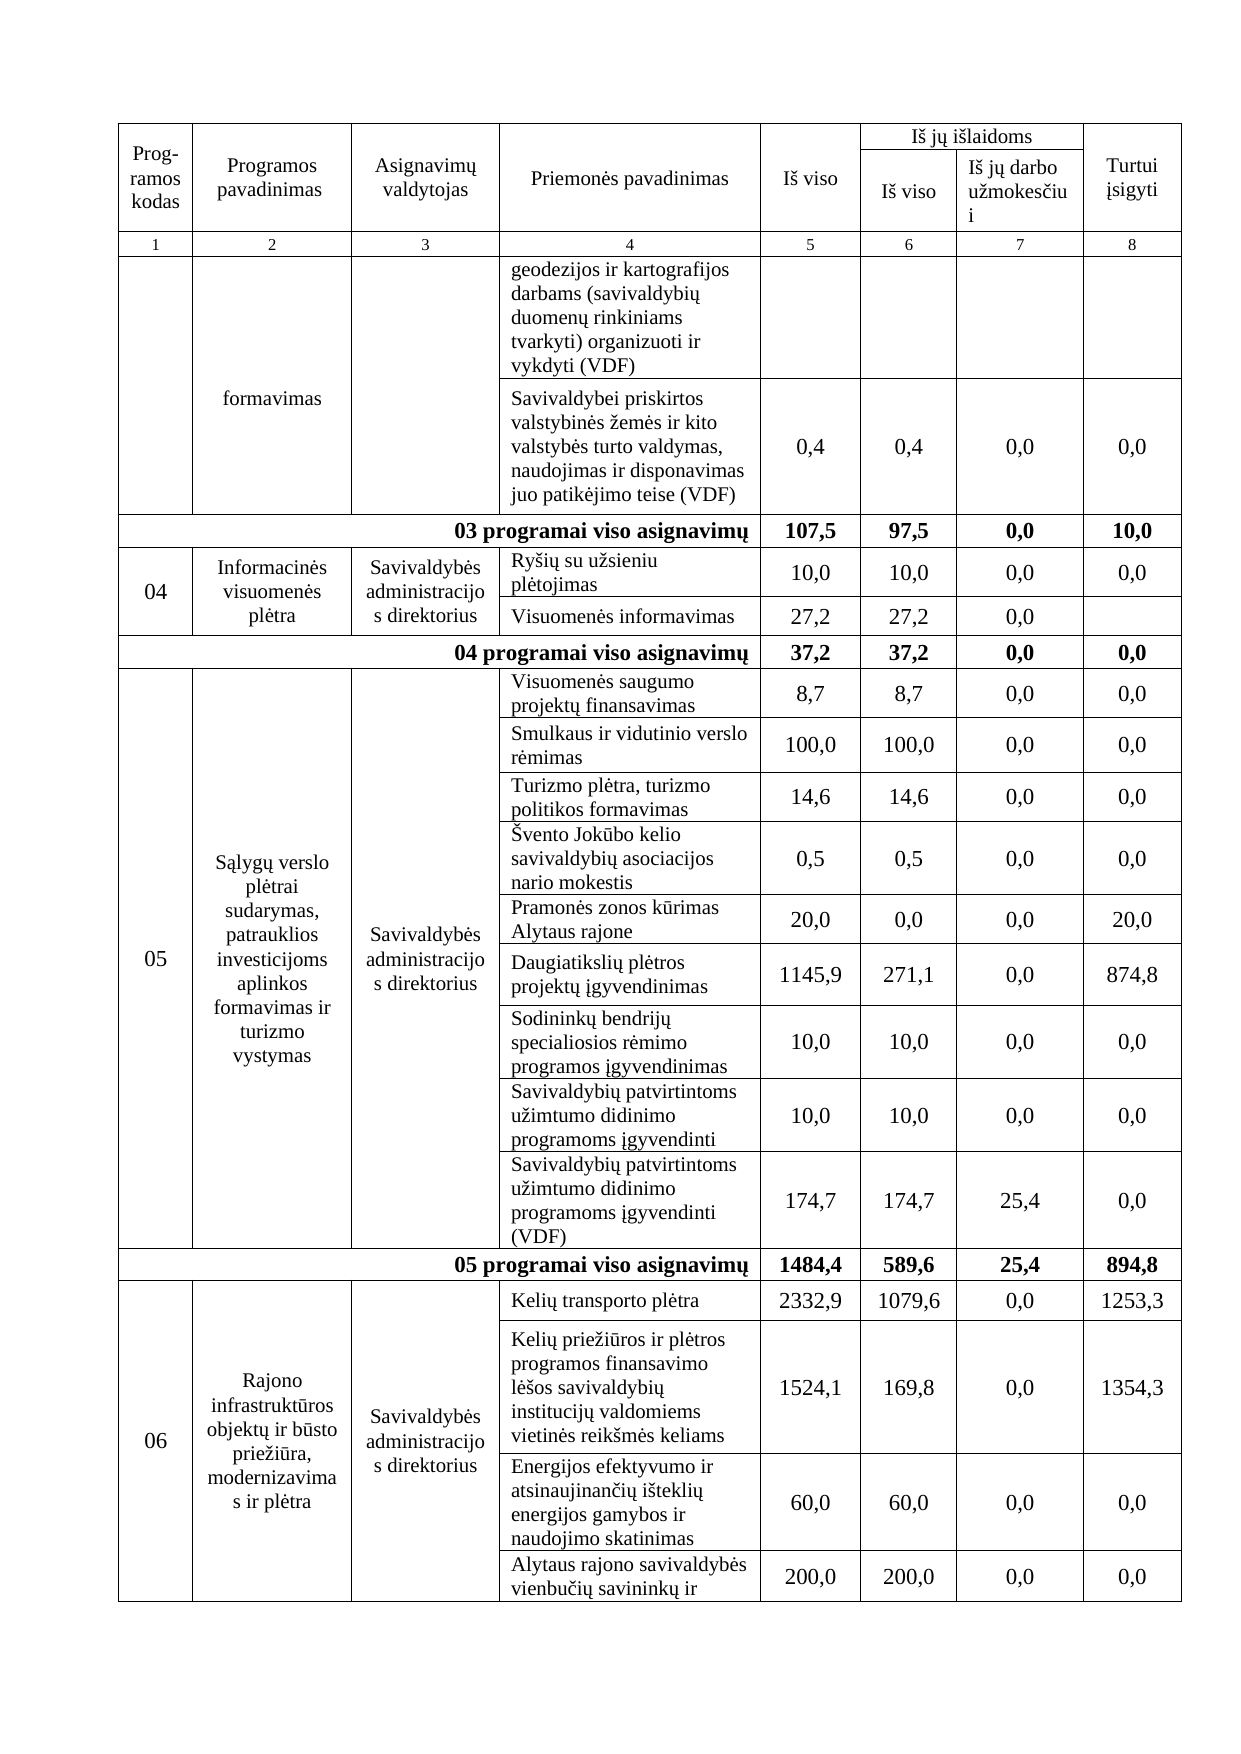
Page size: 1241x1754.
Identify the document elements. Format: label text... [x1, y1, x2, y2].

table_cell 0,0 [957, 669, 1083, 717]
table_header Asignavimų valdytojas [352, 124, 499, 231]
table_cell Kelių priežiūros ir plėtros programos finansavimo lėšos savivaldybių institucijų valdomiems vietinės reikšmės keliams [500, 1321, 760, 1453]
table_cell Savivaldybių patvirtintoms užimtumo didinimo programoms įgyvendinti [500, 1079, 760, 1151]
table_header Programos pavadinimas [193, 124, 351, 231]
table_cell 100,0 [861, 718, 956, 772]
table_cell 1145,9 [761, 944, 860, 1004]
table_cell [352, 257, 499, 514]
table_cell Švento Jokūbo kelio savivaldybių asociacijos nario mokestis [500, 822, 760, 894]
table_cell 05 [119, 669, 192, 1248]
table_cell 37,2 [861, 636, 956, 668]
table_cell 0,0 [1084, 669, 1181, 717]
table_cell 0,0 [957, 895, 1083, 943]
table_cell 0,0 [957, 379, 1083, 514]
table_cell 0,0 [1084, 822, 1181, 894]
table_cell 14,6 [761, 773, 860, 821]
table_cell 1253,3 [1084, 1281, 1181, 1320]
table_cell 60,0 [761, 1454, 860, 1550]
table_cell 04 programai viso asignavimų [119, 636, 760, 668]
table_cell 271,1 [861, 944, 956, 1004]
table_cell Iš jų darbo užmokesčiui [957, 150, 1083, 231]
table_cell 200,0 [761, 1551, 860, 1601]
table_cell Energijos efektyvumo ir atsinaujinančių išteklių energijos gamybos ir naudojimo skatinimas [500, 1454, 760, 1550]
table_cell 2 [193, 232, 351, 256]
table_cell 0,0 [957, 636, 1083, 668]
table_cell 4 [500, 232, 760, 256]
table_cell 10,0 [761, 1079, 860, 1151]
table_cell 0,0 [957, 1006, 1083, 1078]
table_cell Pramonės zonos kūrimas Alytaus rajone [500, 895, 760, 943]
table_cell Sąlygų verslo plėtrai sudarymas, patrauklios investicijoms aplinkos formavimas ir turizmo vystymas [193, 669, 351, 1248]
table_cell 200,0 [861, 1551, 956, 1601]
table_cell Savivaldybės administracijos direktorius [352, 548, 499, 635]
table_cell 06 [119, 1281, 192, 1601]
table_cell 0,0 [1084, 636, 1181, 668]
table_cell 10,0 [861, 548, 956, 596]
table_cell 6 [861, 232, 956, 256]
table_cell Daugiatikslių plėtros projektų įgyvendinimas [500, 944, 760, 1004]
table_cell 25,4 [957, 1152, 1083, 1248]
table_cell [119, 257, 192, 514]
table_cell 874,8 [1084, 944, 1181, 1004]
table_cell 27,2 [861, 597, 956, 635]
table_cell 10,0 [761, 1006, 860, 1078]
table_cell 100,0 [761, 718, 860, 772]
table_cell 2332,9 [761, 1281, 860, 1320]
table_cell 1524,1 [761, 1321, 860, 1453]
table_cell 0,0 [957, 548, 1083, 596]
table_cell 169,8 [861, 1321, 956, 1453]
table_cell 8,7 [861, 669, 956, 717]
table_cell 0,0 [1084, 1152, 1181, 1248]
table_cell 60,0 [861, 1454, 956, 1550]
table_cell 0,5 [761, 822, 860, 894]
table_cell formavimas [193, 257, 351, 514]
table_cell 589,6 [861, 1249, 956, 1279]
table_cell 0,0 [1084, 1079, 1181, 1151]
table_cell Savivaldybės administracijos direktorius [352, 1281, 499, 1601]
table_cell 10,0 [1084, 515, 1181, 547]
table_cell 1079,6 [861, 1281, 956, 1320]
table_cell Sodininkų bendrijų specialiosios rėmimo programos įgyvendinimas [500, 1006, 760, 1078]
table_cell 0,0 [1084, 718, 1181, 772]
table_cell [861, 257, 956, 377]
table_cell 0,0 [1084, 379, 1181, 514]
table_cell 0,0 [957, 944, 1083, 1004]
table_cell 174,7 [761, 1152, 860, 1248]
table_cell [1084, 597, 1181, 635]
table_cell 05 programai viso asignavimų [119, 1249, 760, 1279]
table_cell 1354,3 [1084, 1321, 1181, 1453]
table_cell Turizmo plėtra, turizmo politikos formavimas [500, 773, 760, 821]
table_header Turtui įsigyti [1084, 124, 1181, 231]
table_cell 3 [352, 232, 499, 256]
table_cell 14,6 [861, 773, 956, 821]
table_cell 0,0 [957, 773, 1083, 821]
table_cell Informacinės visuomenės plėtra [193, 548, 351, 635]
table_cell 1 [119, 232, 192, 256]
table_cell 04 [119, 548, 192, 635]
table_cell 8 [1084, 232, 1181, 256]
table_cell 0,0 [957, 718, 1083, 772]
table_cell [957, 257, 1083, 377]
table_cell 0,0 [1084, 1551, 1181, 1601]
table_cell 0,0 [957, 1454, 1083, 1550]
table_cell 0,0 [861, 895, 956, 943]
table_cell Iš viso [861, 150, 956, 231]
table_cell geodezijos ir kartografijos darbams (savivaldybių duomenų rinkiniams tvarkyti) organizuoti ir vykdyti (VDF) [500, 257, 760, 377]
table_cell 0,0 [957, 1321, 1083, 1453]
table_cell 894,8 [1084, 1249, 1181, 1279]
table_cell 0,0 [1084, 773, 1181, 821]
table_cell 0,0 [957, 597, 1083, 635]
table_cell 37,2 [761, 636, 860, 668]
table_cell Visuomenės saugumo projektų finansavimas [500, 669, 760, 717]
table_cell Alytaus rajono savivaldybės vienbučių savininkų ir [500, 1551, 760, 1601]
table_cell 0,4 [861, 379, 956, 514]
table_cell 0,0 [1084, 1454, 1181, 1550]
table_cell Visuomenės informavimas [500, 597, 760, 635]
table_cell Smulkaus ir vidutinio verslo rėmimas [500, 718, 760, 772]
table_cell 27,2 [761, 597, 860, 635]
table_cell 107,5 [761, 515, 860, 547]
table_cell 0,0 [957, 1551, 1083, 1601]
table_cell 0,5 [861, 822, 956, 894]
table_cell 0,0 [1084, 1006, 1181, 1078]
table_cell 0,0 [957, 515, 1083, 547]
table_cell 0,0 [957, 822, 1083, 894]
table_cell 5 [761, 232, 860, 256]
table_cell 174,7 [861, 1152, 956, 1248]
table_cell 20,0 [1084, 895, 1181, 943]
table_cell Kelių transporto plėtra [500, 1281, 760, 1320]
table_header Priemonės pavadinimas [500, 124, 760, 231]
table_cell 8,7 [761, 669, 860, 717]
table_cell Savivaldybių patvirtintoms užimtumo didinimo programoms įgyvendinti (VDF) [500, 1152, 760, 1248]
table_cell 10,0 [761, 548, 860, 596]
table_cell 0,0 [1084, 548, 1181, 596]
table_cell 20,0 [761, 895, 860, 943]
table_cell 7 [957, 232, 1083, 256]
table_cell 0,0 [957, 1079, 1083, 1151]
table_header Prog-ramos kodas [119, 124, 192, 231]
table_cell 10,0 [861, 1079, 956, 1151]
table_cell 1484,4 [761, 1249, 860, 1279]
table_cell Savivaldybei priskirtos valstybinės žemės ir kito valstybės turto valdymas, naudojimas ir disponavimas juo patikėjimo teise (VDF) [500, 379, 760, 514]
table_cell 25,4 [957, 1249, 1083, 1279]
table_cell Rajono infrastruktūros objektų ir būsto priežiūra, modernizavimas ir plėtra [193, 1281, 351, 1601]
table_header Iš viso [761, 124, 860, 231]
table_cell [761, 257, 860, 377]
table_cell Savivaldybės administracijos direktorius [352, 669, 499, 1248]
table_cell 10,0 [861, 1006, 956, 1078]
table_cell Ryšių su užsieniu plėtojimas [500, 548, 760, 596]
table_cell 0,0 [957, 1281, 1083, 1320]
table_cell [1084, 257, 1181, 377]
table_header Iš jų išlaidoms [861, 124, 1083, 149]
table_cell 0,4 [761, 379, 860, 514]
table_cell 97,5 [861, 515, 956, 547]
table_cell 03 programai viso asignavimų [119, 515, 760, 547]
